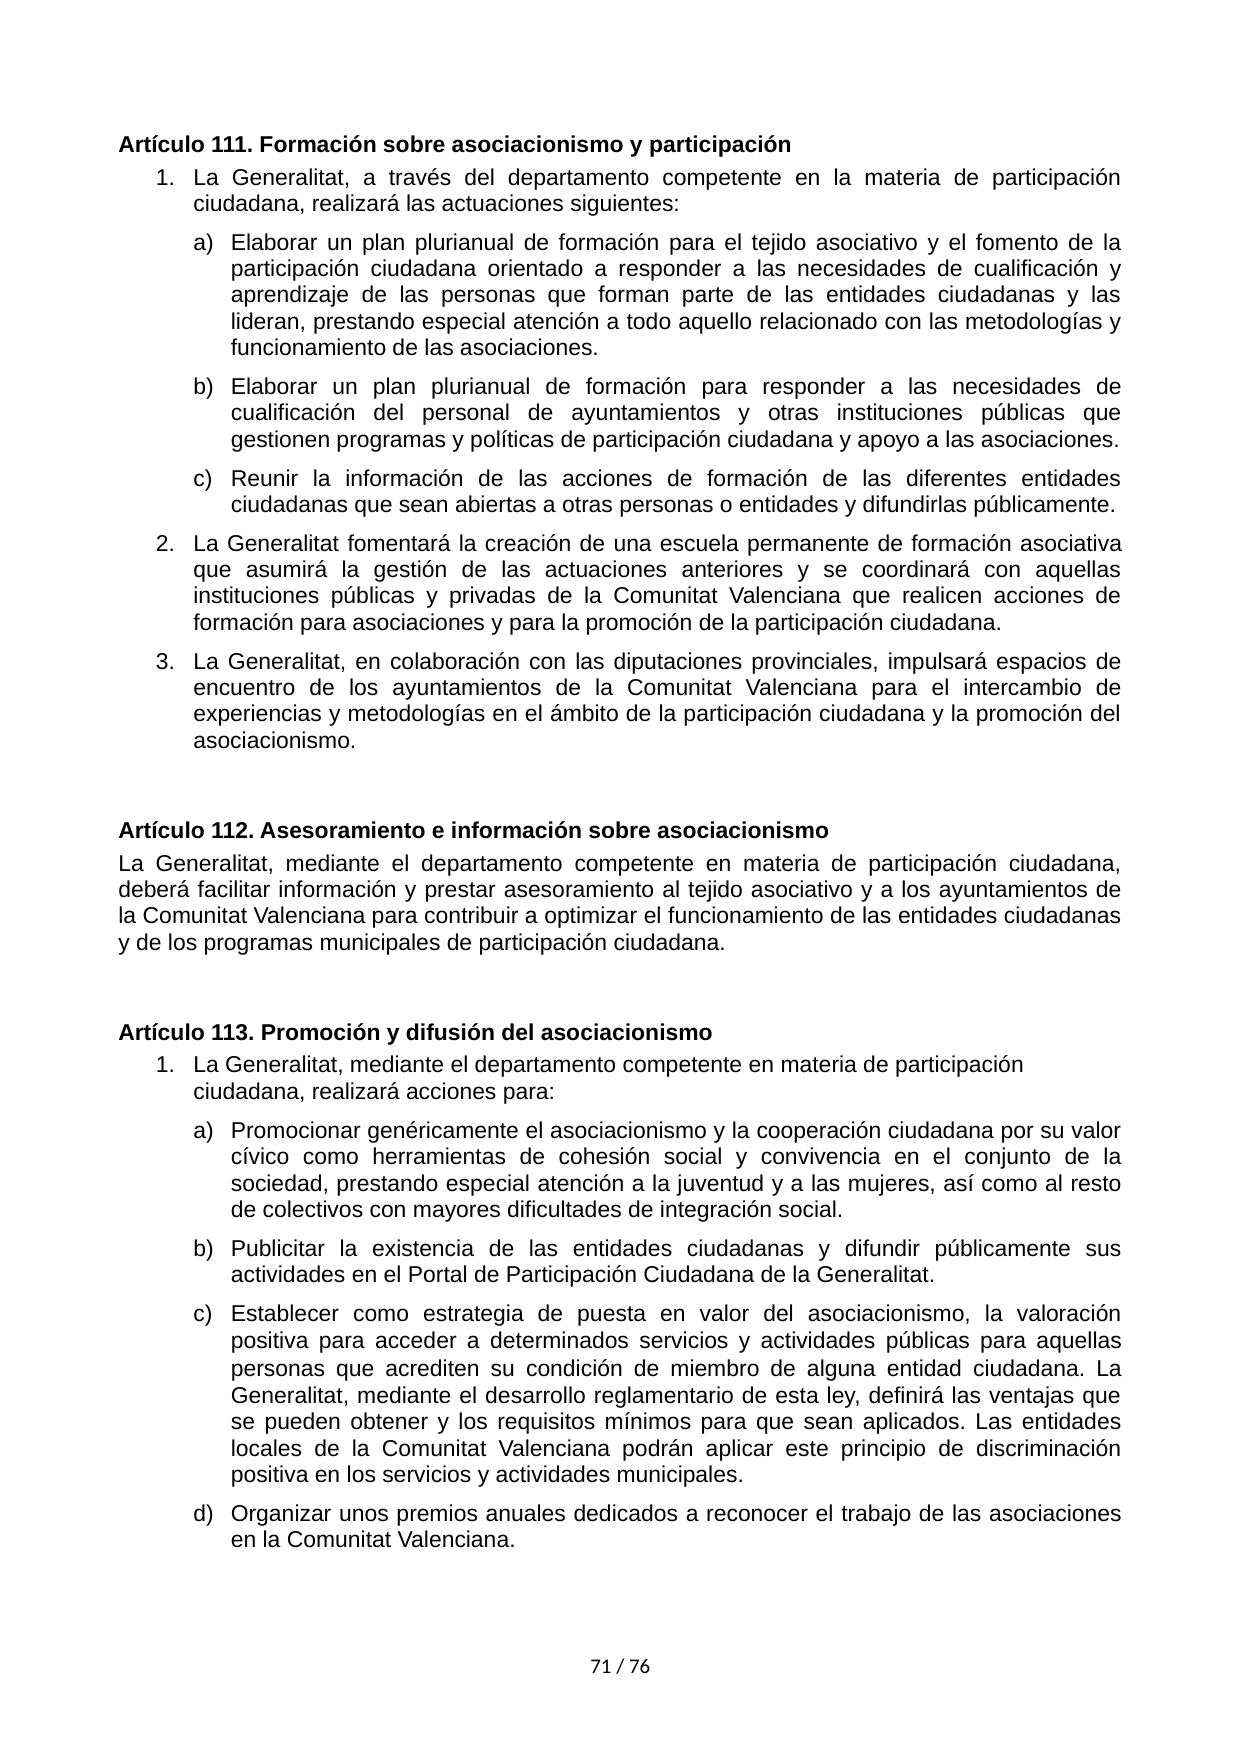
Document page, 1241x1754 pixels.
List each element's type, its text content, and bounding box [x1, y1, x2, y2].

subtitle Artículo 111. Formación sobre asociacionismo y participación [118, 131, 1122, 157]
list La Generalitat, mediante el departamento competente en materia de participación ciudadana, realizará acciones para: [156, 1051, 1122, 1104]
list La Generalitat fomentará la creación de una escuela permanente de formación asociativa que asumirá la gestión de las actuaciones anteriores y se coordinará con aquellas instituciones públicas y privadas de la Comunitat Valenciana que realicen acciones de formación para asociaciones y para la promoción de la participación ciudadana. [156, 530, 1122, 635]
list La Generalitat, en colaboración con las diputaciones provinciales, impulsará espacios de encuentro de los ayuntamientos de la Comunitat Valenciana para el intercambio de experiencias y metodologías en el ámbito de la participación ciudadana y la promoción del asociacionismo. [156, 648, 1122, 753]
list Publicitar la existencia de las entidades ciudadanas y difundir públicamente sus actividades en el Portal de Participación Ciudadana de la Generalitat. [193, 1235, 1122, 1288]
subtitle Artículo 113. Promoción y difusión del asociacionismo [118, 1019, 1122, 1045]
list Establecer como estrategia de puesta en valor del asociacionismo, la valoración positiva para acceder a determinados servicios y actividades públicas para aquellas personas que acrediten su condición de miembro de alguna entidad ciudadana. La Generalitat, mediante el desarrollo reglamentario de esta ley, definirá las ventajas que se pueden obtener y los requisitos mínimos para que sean aplicados. Las entidades locales de la Comunitat Valenciana podrán aplicar este principio de discriminación positiva en los servicios y actividades municipales. [193, 1300, 1122, 1487]
list La Generalitat, a través del departamento competente en la materia de participación ciudadana, realizará las actuaciones siguientes: [156, 163, 1122, 216]
list Reunir la información de las acciones de formación de las diferentes entidades ciudadanas que sean abiertas a otras personas o entidades y difundirlas públicamente. [193, 464, 1122, 517]
text La Generalitat, mediante el departamento competente en materia de participación ciudadana, deberá facilitar información y prestar asesoramiento al tejido asociativo y a los ayuntamientos de la Comunitat Valenciana para contribuir a optimizar el funcionamiento de las entidades ciudadanas y de los programas municipales de participación ciudadana. [118, 849, 1122, 955]
subtitle Artículo 112. Asesoramiento e información sobre asociacionismo [118, 817, 1122, 843]
list Elaborar un plan plurianual de formación para responder a las necesidades de cualificación del personal de ayuntamientos y otras instituciones públicas que gestionen programas y políticas de participación ciudadana y apoyo a las asociaciones. [193, 373, 1122, 452]
list Elaborar un plan plurianual de formación para el tejido asociativo y el fomento de la participación ciudadana orientado a responder a las necesidades de cualificación y aprendizaje de las personas que forman parte de las entidades ciudadanas y las lideran, prestando especial atención a todo aquello relacionado con las metodologías y funcionamiento de las asociaciones. [193, 229, 1122, 360]
list Promocionar genéricamente el asociacionismo y la cooperación ciudadana por su valor cívico como herramientas de cohesión social y convivencia en el conjunto de la sociedad, prestando especial atención a la juventud y a las mujeres, así como al resto de colectivos con mayores dificultades de integración social. [193, 1117, 1122, 1222]
list Organizar unos premios anuales dedicados a reconocer el trabajo de las asociaciones en la Comunitat Valenciana. [193, 1500, 1122, 1553]
